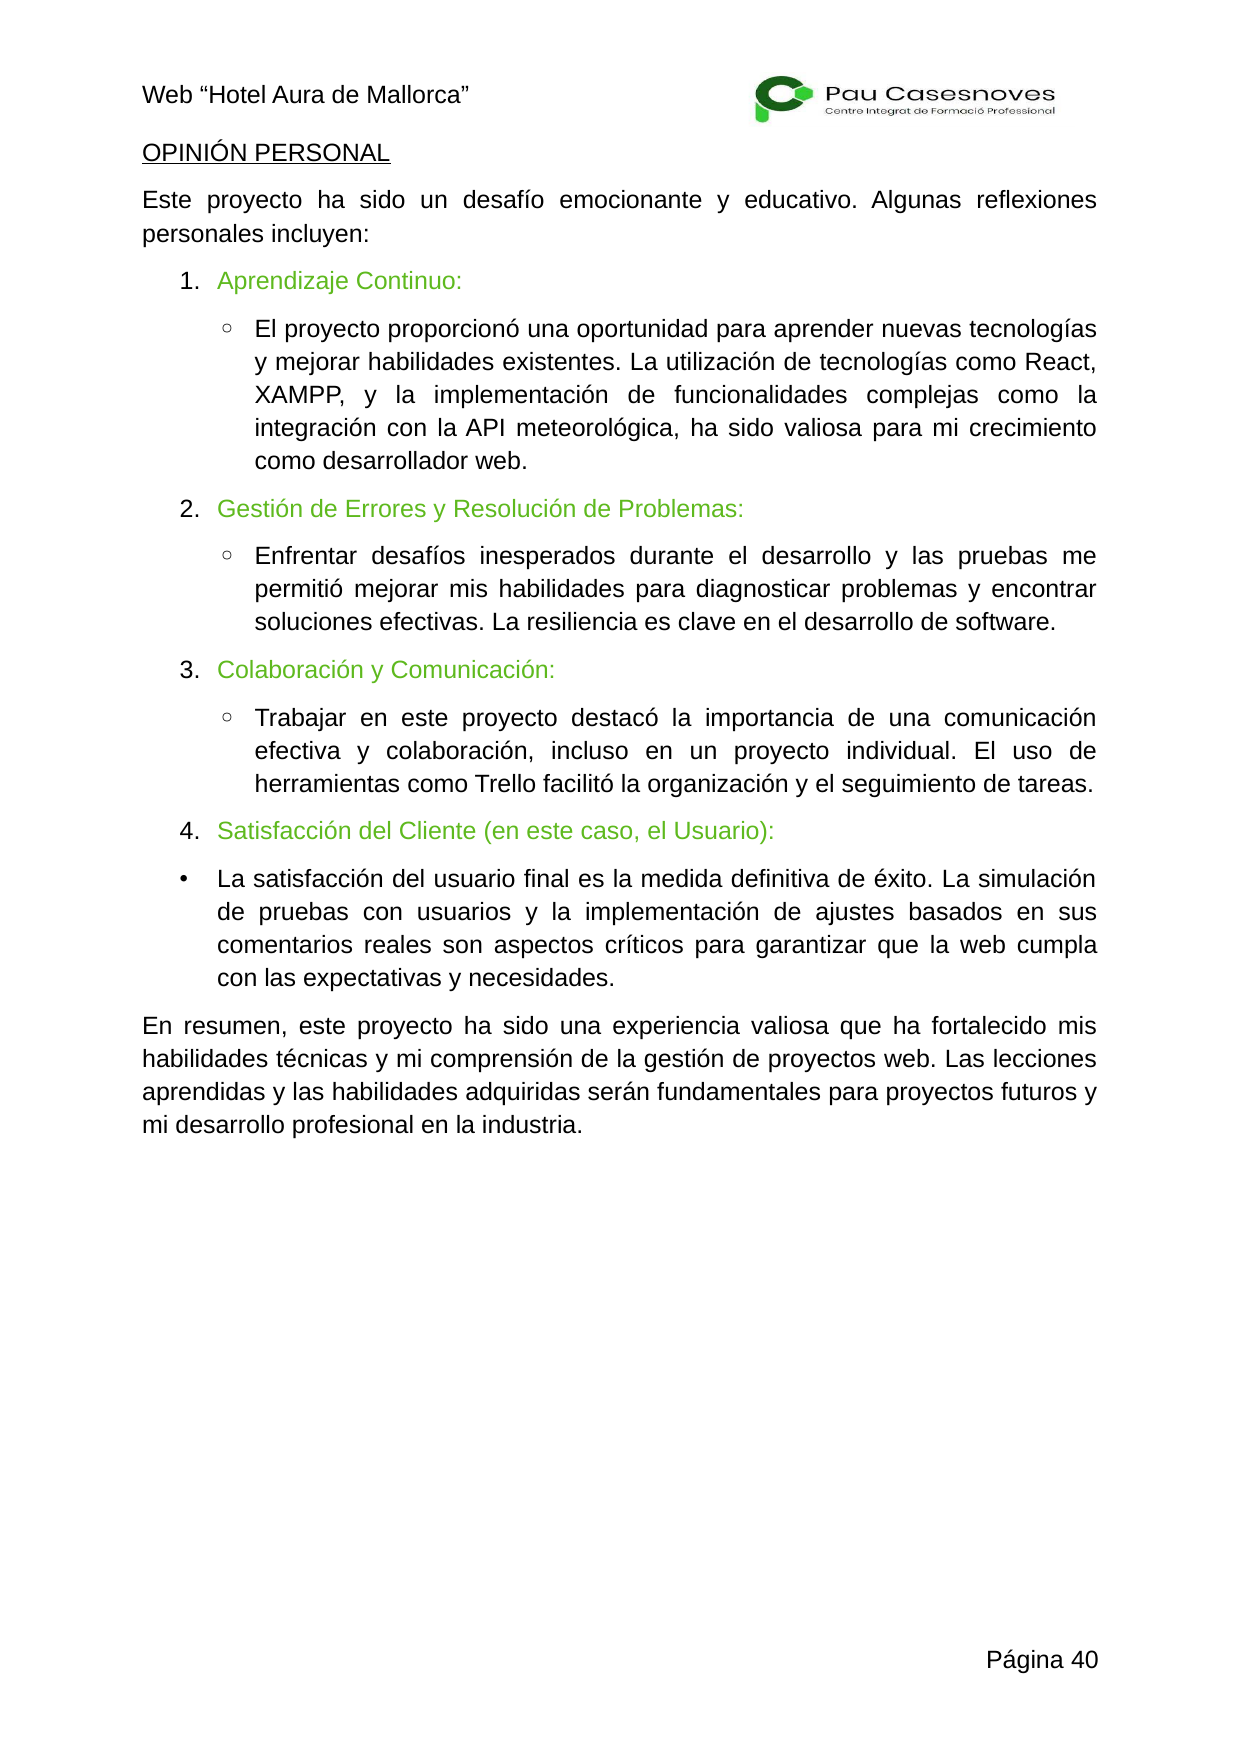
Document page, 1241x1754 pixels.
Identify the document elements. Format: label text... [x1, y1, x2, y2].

list Enfrentar desafíos inesperados durante el desarrollo y las pruebas me permitió mejorar mis habilidades para diagnosticar problemas y encontrar soluciones efectivas. La resiliencia es clave en el desarrollo de software. [217, 541, 1098, 636]
text En resumen, este proyecto ha sido una experiencia valiosa que ha fortalecido mis habilidades técnicas y mi comprensión de la gestión de proyectos web. Las lecciones aprendidas y las habilidades adquiridas serán fundamentales para proyectos futuros y mi desarrollo profesional en la industria. [142, 1011, 1098, 1138]
text Este proyecto ha sido un desafío emocionante y educativo. Algunas reflexiones personales incluyen: [142, 186, 1098, 247]
list El proyecto proporcionó una oportunidad para aprender nuevas tecnologías y mejorar habilidades existentes. La utilización de tecnologías como React, XAMPP, y la implementación de funcionalidades complejas como la integración con la API meteorológica, ha sido valiosa para mi crecimiento como desarrollador web. [217, 314, 1098, 475]
list La satisfacción del usuario final es la medida definitiva de éxito. La simulación de pruebas con usuarios y la implementación de ajustes basados en sus comentarios reales son aspectos críticos para garantizar que la web cumpla con las expectativas y necesidades. [179, 864, 1098, 992]
picture [748, 72, 1075, 127]
list Aprendizaje Continuo: [179, 266, 1098, 295]
list Colaboración y Comunicación: [179, 655, 1098, 684]
list Trabajar en este proyecto destacó la importancia de una comunicación efectiva y colaboración, incluso en un proyecto individual. El uso de herramientas como Trello facilitó la organización y el seguimiento de tareas. [217, 702, 1098, 797]
list Satisfacción del Cliente (en este caso, el Usuario): [179, 816, 1098, 845]
text OPINIÓN PERSONAL [142, 138, 1098, 167]
list Gestión de Errores y Resolución de Problemas: [179, 493, 1098, 522]
